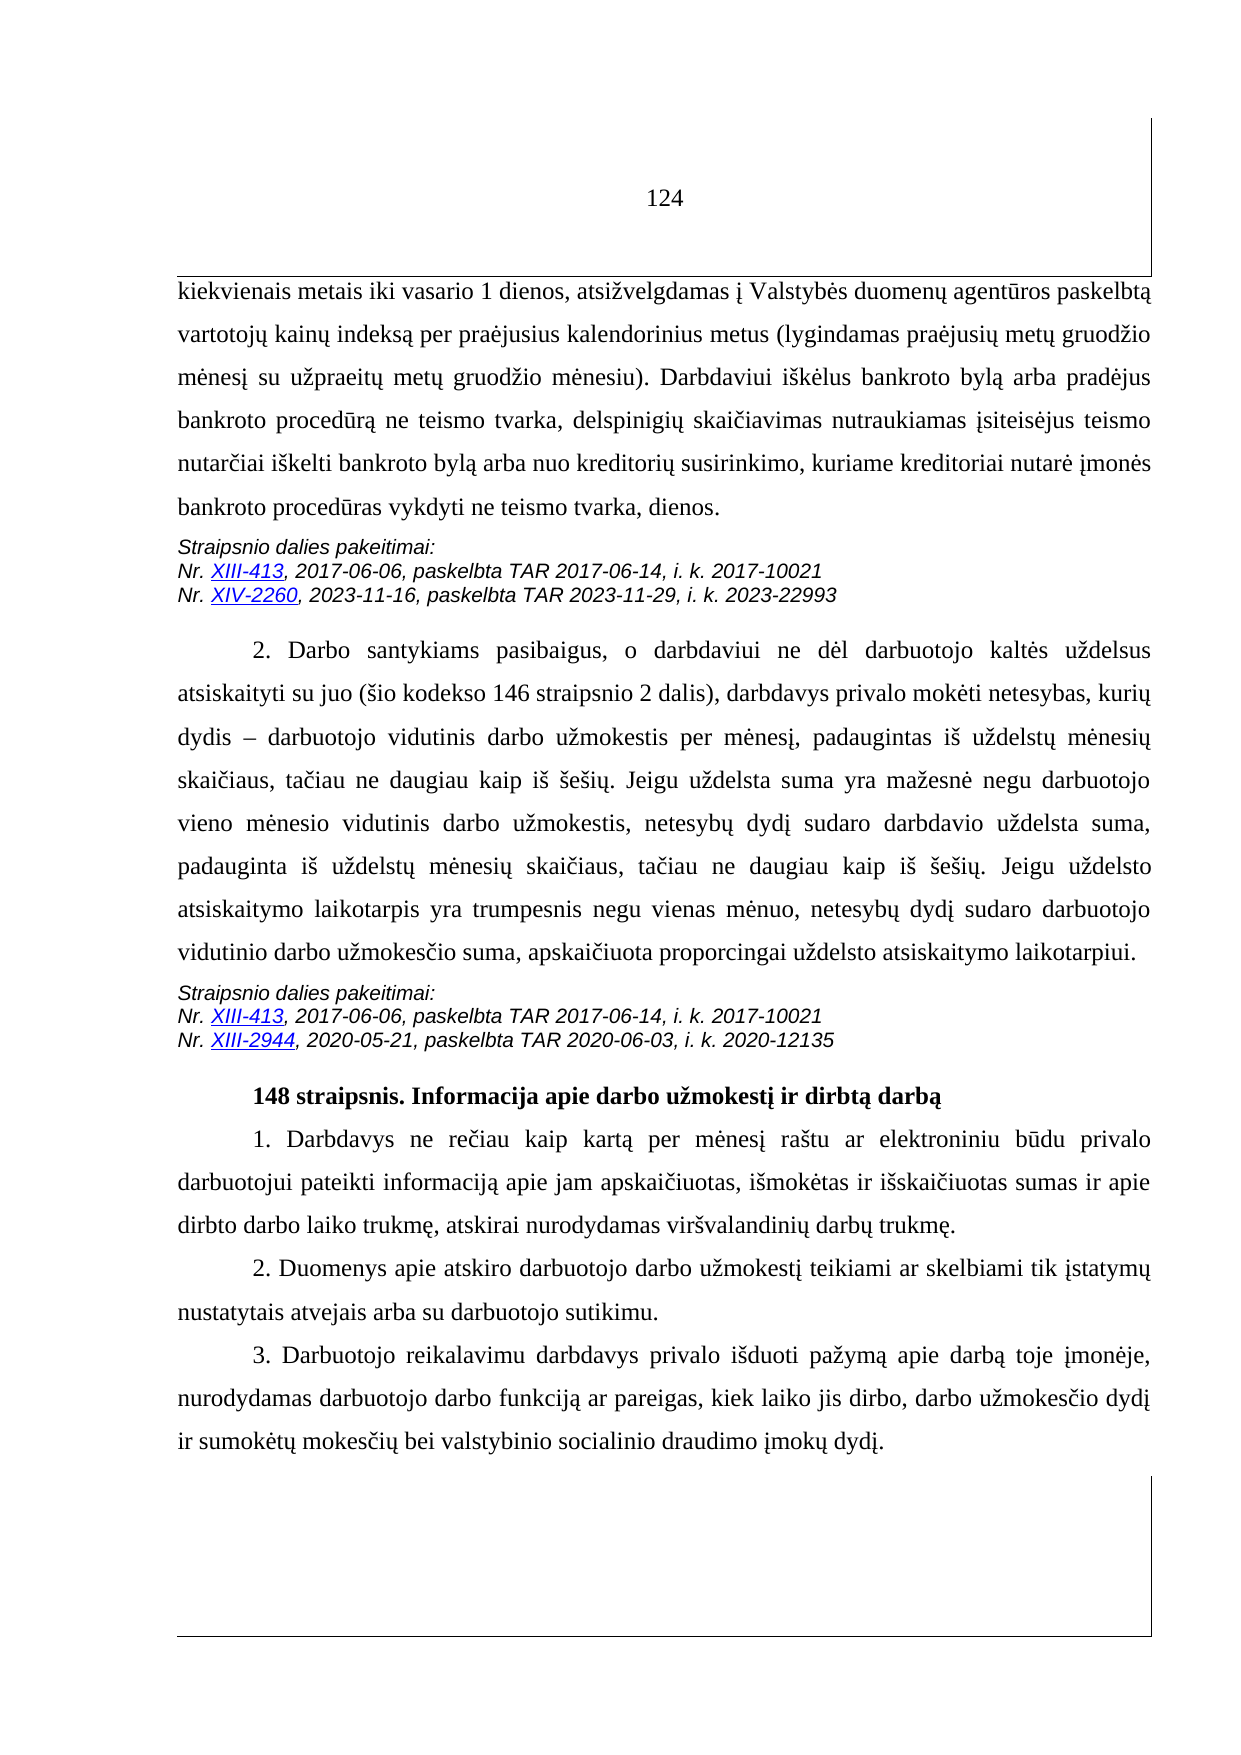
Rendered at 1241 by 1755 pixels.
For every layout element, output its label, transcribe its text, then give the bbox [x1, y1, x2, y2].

text 2. Darbo santykiams pasibaigus, o darbdaviui ne dėl darbuotojo kaltės uždelsus atsiskaityti su juo (šio kodekso 146 straipsnio 2 dalis), darbdavys privalo mokėti netesybas, kurių dydis – darbuotojo vidutinis darbo užmokestis per mėnesį, padaugintas iš uždelstų mėnesių skaičiaus, tačiau ne daugiau kaip iš šešių. Jeigu uždelsta suma yra mažesnė negu darbuotojo vieno mėnesio vidutinis darbo užmokestis, netesybų dydį sudaro darbdavio uždelsta suma, padauginta iš uždelstų mėnesių skaičiaus, tačiau ne daugiau kaip iš šešių. Jeigu uždelsto atsiskaitymo laikotarpis yra trumpesnis negu vienas mėnuo, netesybų dydį sudaro darbuotojo vidutinio darbo užmokesčio suma, apskaičiuota proporcingai uždelsto atsiskaitymo laikotarpiui. [177, 635, 1152, 966]
text Straipsnio dalies pakeitimai: [177, 980, 1152, 1004]
text Nr. XIII-413, 2017-06-06, paskelbta TAR 2017-06-14, i. k. 2017-10021 [177, 559, 1152, 583]
text Nr. XIV-2260, 2023-11-16, paskelbta TAR 2023-11-29, i. k. 2023-22993 [177, 583, 1152, 607]
text kiekvienais metais iki vasario 1 dienos, atsižvelgdamas į Valstybės duomenų agentūros paskelbtą vartotojų kainų indeksą per praėjusius kalendorinius metus (lygindamas praėjusių metų gruodžio mėnesį su užpraeitų metų gruodžio mėnesiu). Darbdaviui iškėlus bankroto bylą arba pradėjus bankroto procedūrą ne teismo tvarka, delspinigių skaičiavimas nutraukiamas įsiteisėjus teismo nutarčiai iškelti bankroto bylą arba nuo kreditorių susirinkimo, kuriame kreditoriai nutarė įmonės bankroto procedūras vykdyti ne teismo tvarka, dienos. [177, 276, 1152, 520]
text Straipsnio dalies pakeitimai: [177, 535, 1152, 559]
text Nr. XIII-413, 2017-06-06, paskelbta TAR 2017-06-14, i. k. 2017-10021 [177, 1004, 1152, 1028]
text 1. Darbdavys ne rečiau kaip kartą per mėnesį raštu ar elektroniniu būdu privalo darbuotojui pateikti informaciją apie jam apskaičiuotas, išmokėtas ir išskaičiuotas sumas ir apie dirbto darbo laiko trukmę, atskirai nurodydamas viršvalandinių darbų trukmę. [177, 1124, 1152, 1239]
subtitle 148 straipsnis. Informacija apie darbo užmokestį ir dirbtą darbą [177, 1081, 1152, 1110]
text Nr. XIII-2944, 2020-05-21, paskelbta TAR 2020-06-03, i. k. 2020-12135 [177, 1028, 1152, 1052]
text 2. Duomenys apie atskiro darbuotojo darbo užmokestį teikiami ar skelbiami tik įstatymų nustatytais atvejais arba su darbuotojo sutikimu. [177, 1253, 1152, 1325]
text 3. Darbuotojo reikalavimu darbdavys privalo išduoti pažymą apie darbą toje įmonėje, nurodydamas darbuotojo darbo funkciją ar pareigas, kiek laiko jis dirbo, darbo užmokesčio dydį ir sumokėtų mokesčių bei valstybinio socialinio draudimo įmokų dydį. [177, 1340, 1152, 1455]
